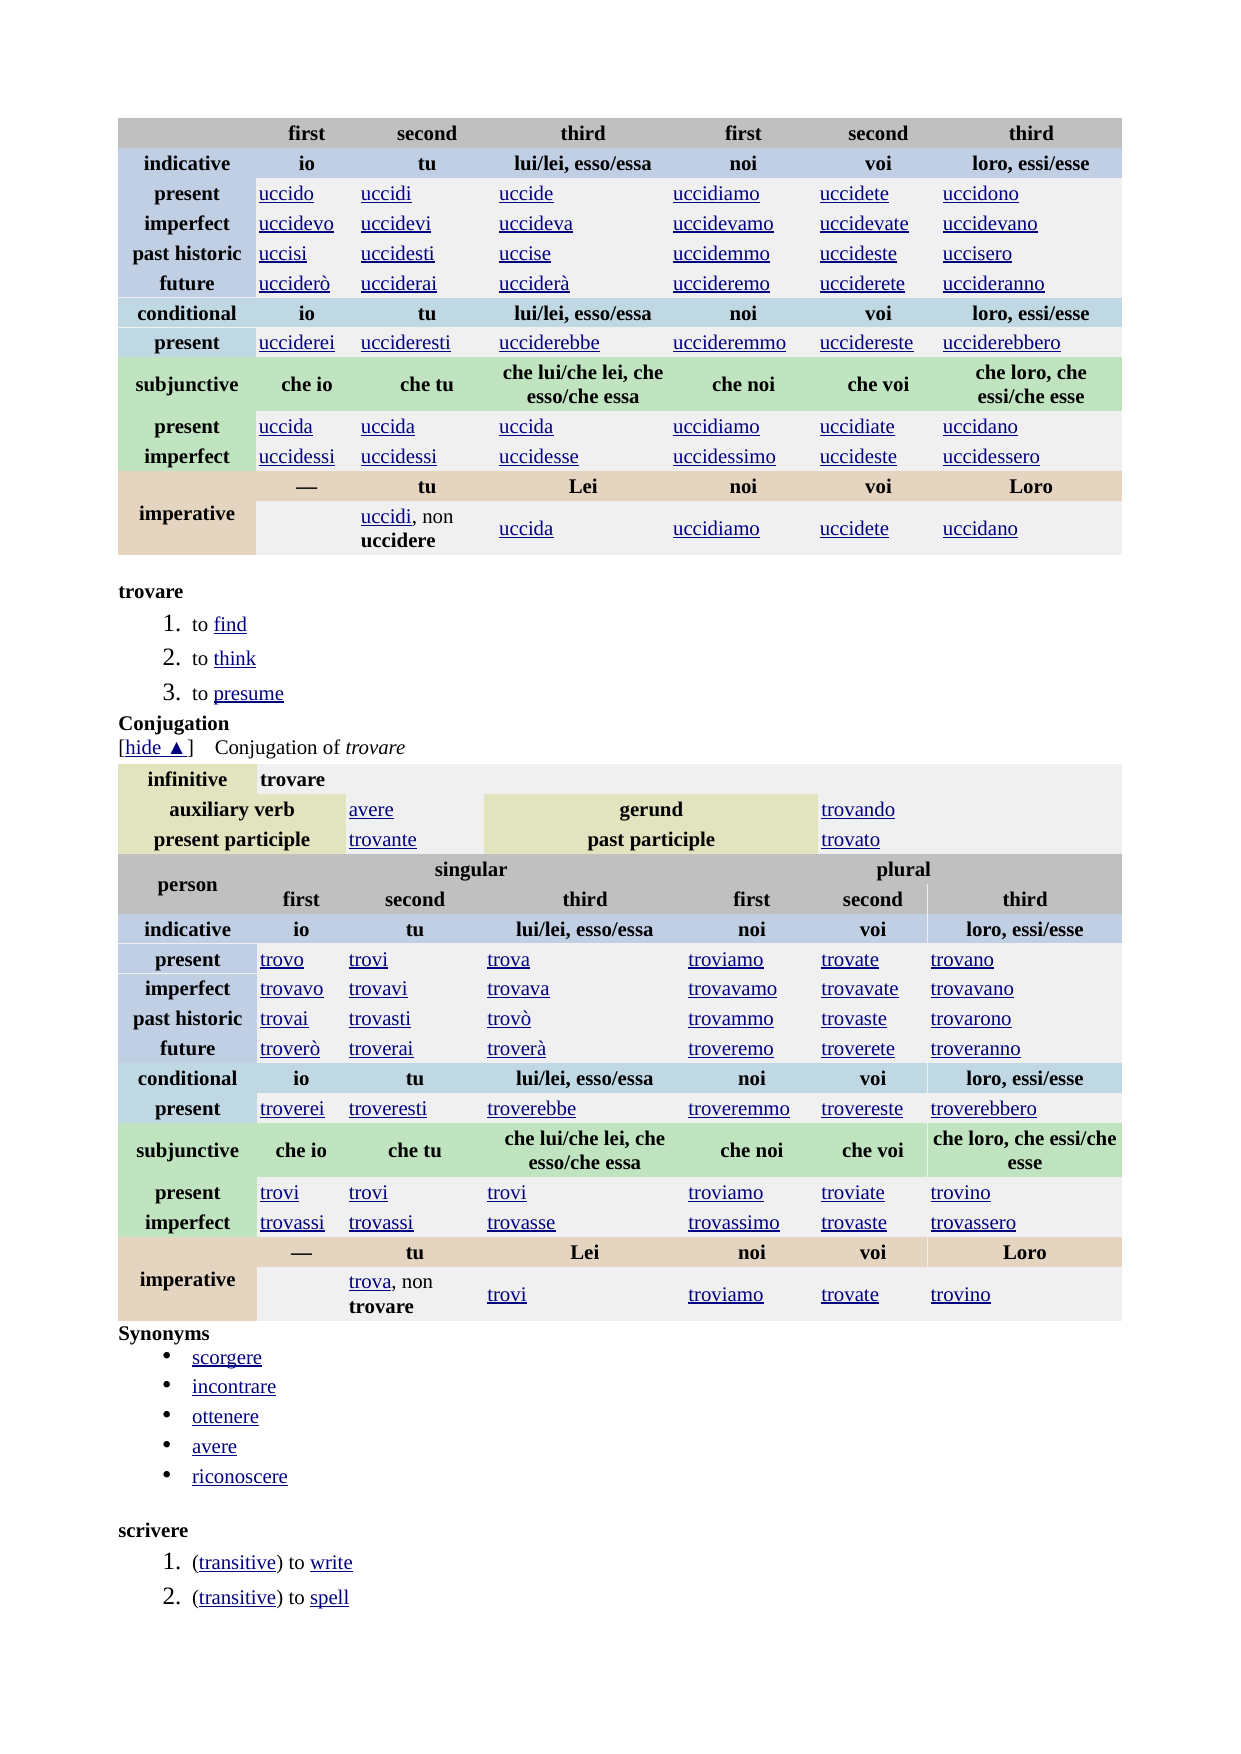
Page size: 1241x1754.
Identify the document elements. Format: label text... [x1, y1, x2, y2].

table_cell io [256, 148, 358, 178]
table_cell trovante [346, 824, 484, 854]
text trovare [118, 579, 1122, 603]
table_cell trovi [484, 1267, 685, 1321]
table_cell tu [346, 1063, 484, 1093]
table_cell uccidete [817, 178, 940, 208]
table_cell voi [818, 914, 927, 943]
table_cell uccidessi [256, 441, 358, 471]
list riconoscere [162, 1464, 1122, 1489]
table_cell troviamo [685, 1267, 818, 1321]
table_cell conditional [118, 1063, 257, 1093]
table_cell singular [257, 854, 685, 884]
table_cell ucciderei [256, 328, 358, 357]
table_cell lui/lei, esso/essa [496, 298, 670, 327]
table_cell trovato [818, 824, 1122, 854]
table_cell uccideranno [940, 268, 1122, 297]
table_cell noi [670, 471, 817, 501]
table_cell second [346, 884, 484, 914]
table_cell [257, 1267, 346, 1321]
table_cell trovereste [818, 1093, 927, 1123]
table_cell past participle [484, 824, 818, 854]
table_cell troveresti [346, 1093, 484, 1123]
table_cell present [118, 328, 256, 357]
table_cell uccidono [940, 178, 1122, 208]
table_cell first [256, 118, 358, 148]
table_cell che loro, che essi/che esse [940, 357, 1122, 411]
table_cell che lui/che lei, che esso/che essa [484, 1123, 685, 1177]
table_cell trovaste [818, 1003, 927, 1033]
table_cell troveremo [685, 1033, 818, 1063]
table_cell uccida [256, 411, 358, 441]
table_cell che noi [685, 1123, 818, 1177]
table_cell first [670, 118, 817, 148]
table_cell noi [685, 1063, 818, 1093]
table_cell voi [817, 298, 940, 327]
table_cell trovando [818, 794, 1122, 824]
table_cell uccideremmo [670, 328, 817, 357]
table_cell trovino [928, 1267, 1122, 1321]
table_cell — [256, 471, 358, 501]
table_cell trovo [257, 944, 346, 973]
table_cell future [118, 1033, 257, 1063]
table_cell troveranno [928, 1033, 1122, 1063]
table_cell [118, 118, 256, 148]
table_cell trovi [484, 1177, 685, 1207]
table_cell uccidemmo [670, 238, 817, 268]
table_cell uccidevi [358, 208, 496, 238]
table_cell voi [818, 1063, 927, 1093]
table_cell uccidete [817, 501, 940, 555]
table_cell trovassi [346, 1207, 484, 1237]
table_cell conditional [118, 298, 256, 327]
table_cell trovi [346, 944, 484, 973]
list incontrare [162, 1374, 1122, 1399]
table_cell trovasse [484, 1207, 685, 1237]
table_cell uccise [496, 238, 670, 268]
table_cell uccidiamo [670, 178, 817, 208]
table_cell che io [256, 357, 358, 411]
table_header [484, 764, 818, 794]
table_cell che tu [358, 357, 496, 411]
table_cell che io [257, 1123, 346, 1177]
table_cell uccisi [256, 238, 358, 268]
table_cell uccidessero [940, 441, 1122, 471]
table_cell trovi [346, 1177, 484, 1207]
table_cell uccidessimo [670, 441, 817, 471]
table_cell troverà [484, 1033, 685, 1063]
table_cell noi [670, 298, 817, 327]
table_cell voi [817, 471, 940, 501]
table_cell subjunctive [118, 357, 256, 411]
table_cell trovavate [818, 974, 927, 1003]
table_cell troverebbero [928, 1093, 1122, 1123]
table_cell trovavamo [685, 974, 818, 1003]
table_cell present [118, 1093, 257, 1123]
table_cell che tu [346, 1123, 484, 1177]
table_cell uccidevo [256, 208, 358, 238]
table_cell present [118, 944, 257, 973]
table_header infinitive [118, 764, 257, 794]
table_cell uccidano [940, 411, 1122, 441]
table_header [346, 764, 484, 794]
table_cell troviamo [685, 944, 818, 973]
table_cell uccidevate [817, 208, 940, 238]
table_cell past historic [118, 238, 256, 268]
table_cell — [257, 1237, 346, 1267]
table_cell loro, essi/esse [928, 1063, 1122, 1093]
table_cell che voi [817, 357, 940, 411]
table_cell trovino [928, 1177, 1122, 1207]
table_cell uccidevano [940, 208, 1122, 238]
table_cell loro, essi/esse [940, 148, 1122, 178]
table_cell troverei [257, 1093, 346, 1123]
table_cell uccida [496, 501, 670, 555]
table_cell ucciderebbe [496, 328, 670, 357]
table_cell lui/lei, esso/essa [496, 148, 670, 178]
table_cell imperfect [118, 1207, 257, 1237]
table_cell tu [358, 148, 496, 178]
table_cell uccidesse [496, 441, 670, 471]
table_cell uccido [256, 178, 358, 208]
subtitle Conjugation [118, 711, 1122, 735]
table_cell troverò [257, 1033, 346, 1063]
table_cell person [118, 854, 257, 914]
table_cell ucciderà [496, 268, 670, 297]
table_cell uccidi [358, 178, 496, 208]
table_cell che voi [818, 1123, 927, 1177]
table_cell trovasti [346, 1003, 484, 1033]
table_cell third [484, 884, 685, 914]
list to find [162, 608, 1122, 637]
table_cell uccisero [940, 238, 1122, 268]
table_header trovare [257, 764, 346, 794]
table_cell ucciderò [256, 268, 358, 297]
table_cell noi [685, 914, 818, 943]
table_cell io [256, 298, 358, 327]
table_cell [256, 501, 358, 555]
table_cell troverete [818, 1033, 927, 1063]
list avere [162, 1434, 1122, 1459]
table_cell uccida [496, 411, 670, 441]
table_cell plural [685, 854, 1122, 884]
table_cell uccideste [817, 238, 940, 268]
table_cell trovano [928, 944, 1122, 973]
table_cell trovavano [928, 974, 1122, 1003]
table_cell trovò [484, 1003, 685, 1033]
list to think [162, 642, 1122, 671]
table_cell trovava [484, 974, 685, 1003]
table_cell uccidano [940, 501, 1122, 555]
table_cell loro, essi/esse [928, 914, 1122, 943]
table_cell trovi [257, 1177, 346, 1207]
table_cell third [928, 884, 1122, 914]
table_cell Lei [496, 471, 670, 501]
table_cell auxiliary verb [118, 794, 346, 824]
table_cell loro, essi/esse [940, 298, 1122, 327]
table_cell trovate [818, 1267, 927, 1321]
table_cell trova, non trovare [346, 1267, 484, 1321]
table_cell imperative [118, 1237, 257, 1321]
table_cell trovammo [685, 1003, 818, 1033]
table_cell trovassimo [685, 1207, 818, 1237]
table_cell third [496, 118, 670, 148]
table_cell che loro, che essi/che esse [928, 1123, 1122, 1177]
table_cell uccideremo [670, 268, 817, 297]
table_cell imperative [118, 471, 256, 555]
table_cell che noi [670, 357, 817, 411]
table_cell uccidi, non uccidere [358, 501, 496, 555]
table_cell imperfect [118, 441, 256, 471]
list to presume [162, 677, 1122, 706]
table_cell noi [685, 1237, 818, 1267]
table_cell second [358, 118, 496, 148]
table_cell io [257, 1063, 346, 1093]
table_cell troviate [818, 1177, 927, 1207]
table_cell avere [346, 794, 484, 824]
table_cell uccideva [496, 208, 670, 238]
table_cell trovai [257, 1003, 346, 1033]
table_cell uccidesti [358, 238, 496, 268]
table_cell voi [817, 148, 940, 178]
table_cell uccideste [817, 441, 940, 471]
table_cell uccidiate [817, 411, 940, 441]
table_cell gerund [484, 794, 818, 824]
list (transitive) to spell [162, 1581, 1122, 1610]
table_cell first [257, 884, 346, 914]
table_cell trova [484, 944, 685, 973]
table_cell io [257, 914, 346, 943]
table_cell tu [358, 471, 496, 501]
table_cell present [118, 1177, 257, 1207]
table_cell indicative [118, 914, 257, 943]
table_cell troveremmo [685, 1093, 818, 1123]
table_cell present [118, 178, 256, 208]
table_cell lui/lei, esso/essa [484, 1063, 685, 1093]
table_cell troviamo [685, 1177, 818, 1207]
table_cell trovassi [257, 1207, 346, 1237]
table_cell trovavi [346, 974, 484, 1003]
subtitle Synonyms [118, 1321, 1122, 1344]
table_cell third [940, 118, 1122, 148]
table_cell Lei [484, 1237, 685, 1267]
table_cell tu [346, 1237, 484, 1267]
table_cell second [817, 118, 940, 148]
table_cell present participle [118, 824, 346, 854]
table_cell che lui/che lei, che esso/che essa [496, 357, 670, 411]
table_cell subjunctive [118, 1123, 257, 1177]
table_cell tu [346, 914, 484, 943]
text scrivere [118, 1518, 1122, 1542]
table_cell uccidessi [358, 441, 496, 471]
table_cell ucciderai [358, 268, 496, 297]
table_cell uccidiamo [670, 411, 817, 441]
table_cell trovavo [257, 974, 346, 1003]
table_cell trovassero [928, 1207, 1122, 1237]
table_cell uccidereste [817, 328, 940, 357]
table_cell future [118, 268, 256, 297]
table_cell uccidevamo [670, 208, 817, 238]
table_cell first [685, 884, 818, 914]
table_cell trovate [818, 944, 927, 973]
table_cell trovaste [818, 1207, 927, 1237]
table_cell second [818, 884, 927, 914]
table_cell troverebbe [484, 1093, 685, 1123]
list (transitive) to write [162, 1546, 1122, 1575]
table_cell Loro [940, 471, 1122, 501]
table_cell uccida [358, 411, 496, 441]
table_cell uccide [496, 178, 670, 208]
table_cell uccidiamo [670, 501, 817, 555]
text [hide ▲] Conjugation of trovare [118, 735, 1122, 759]
table_header [818, 764, 1122, 794]
table_cell noi [670, 148, 817, 178]
table_cell ucciderete [817, 268, 940, 297]
table_cell present [118, 411, 256, 441]
table_cell trovarono [928, 1003, 1122, 1033]
table_cell ucciderebbero [940, 328, 1122, 357]
table_cell past historic [118, 1003, 257, 1033]
table_cell troverai [346, 1033, 484, 1063]
table_cell indicative [118, 148, 256, 178]
table_cell imperfect [118, 974, 257, 1003]
table_cell voi [818, 1237, 927, 1267]
table_cell lui/lei, esso/essa [484, 914, 685, 943]
table_cell imperfect [118, 208, 256, 238]
table_cell tu [358, 298, 496, 327]
table_cell uccideresti [358, 328, 496, 357]
list scorgere [162, 1344, 1122, 1369]
list ottenere [162, 1404, 1122, 1429]
table_cell Loro [928, 1237, 1122, 1267]
